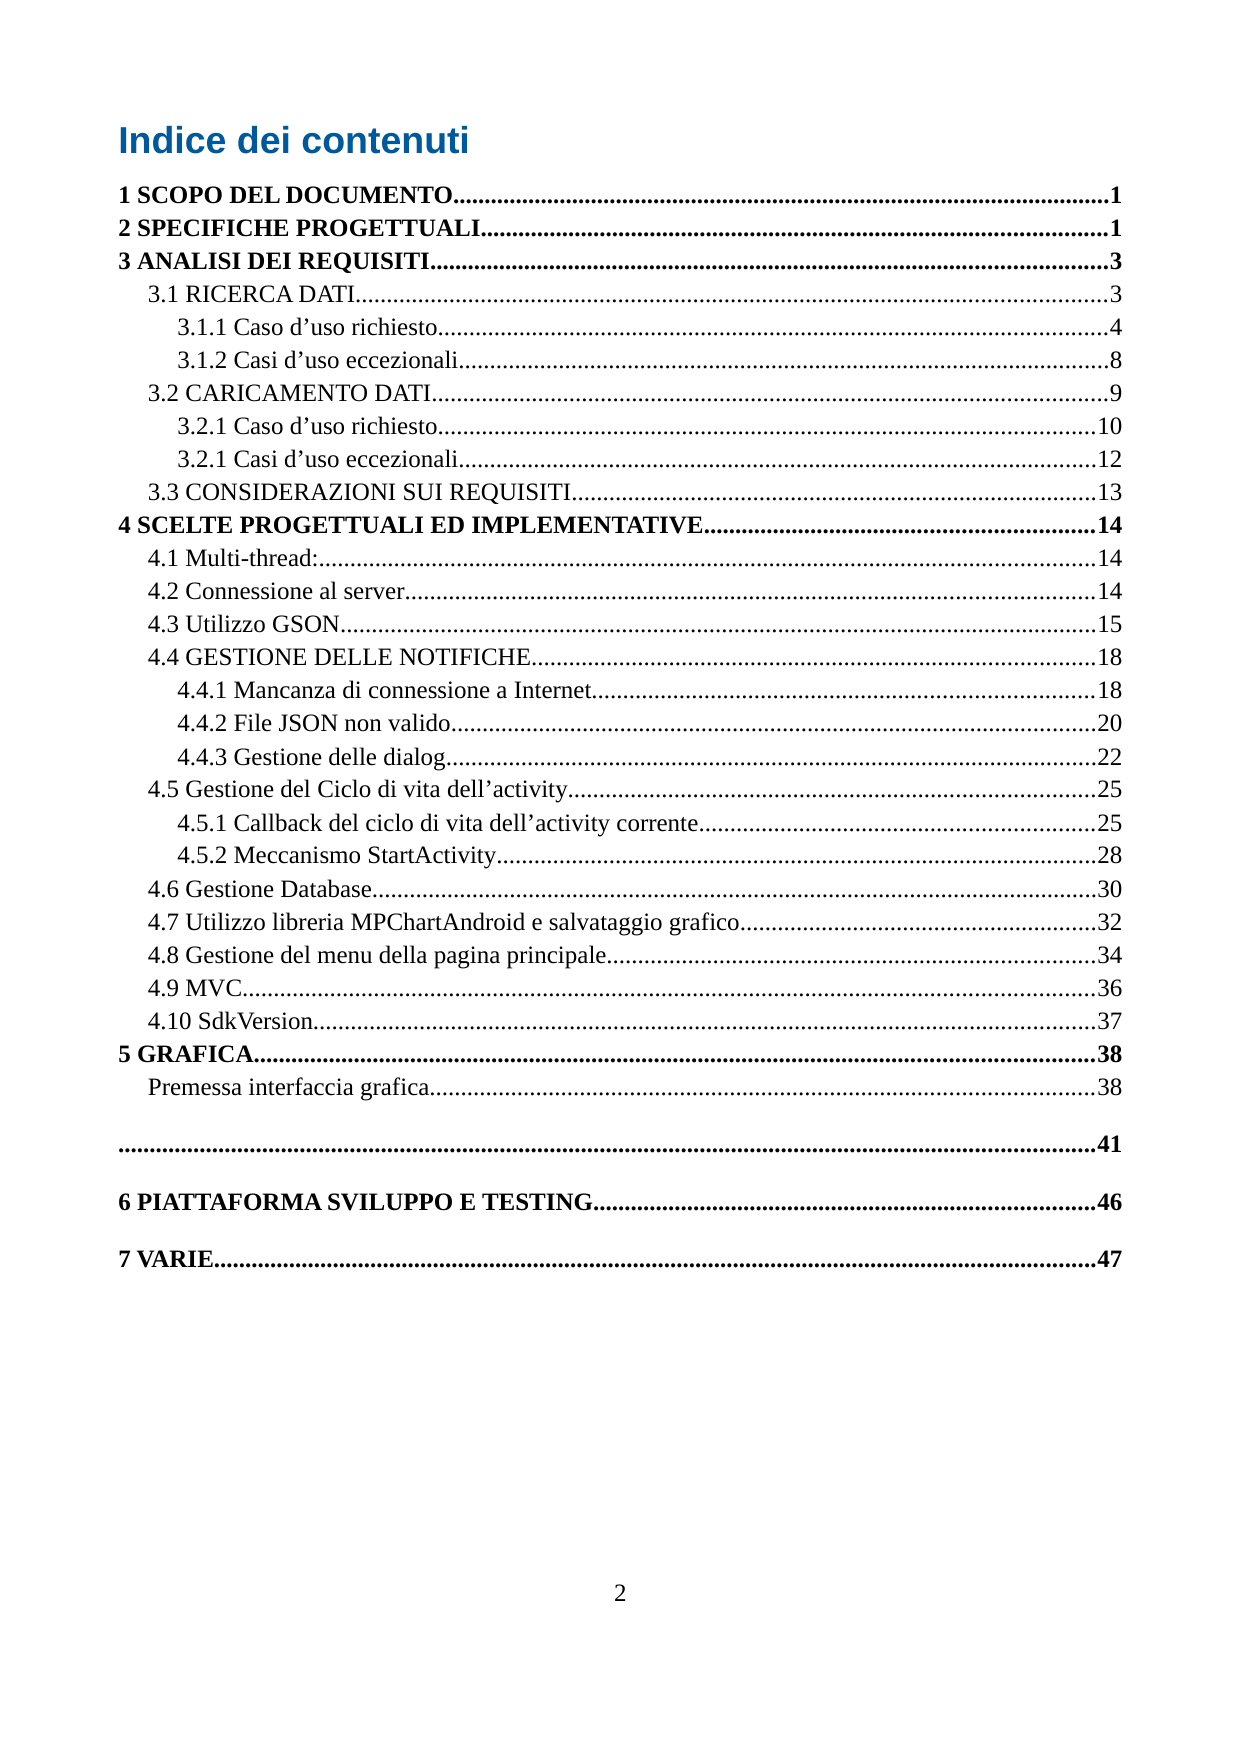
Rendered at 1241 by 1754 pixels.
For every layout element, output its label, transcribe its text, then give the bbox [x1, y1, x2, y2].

text 3.2.1 Casi d’uso eccezionali 12 [177, 444, 1122, 473]
text 6 PIATTAFORMA SVILUPPO E TESTING 46 [118, 1187, 1122, 1216]
text 4.1 Multi-thread: 14 [148, 543, 1122, 572]
text 1 SCOPO DEL DOCUMENTO 1 [118, 180, 1122, 209]
text 3.2.1 Caso d’uso richiesto 10 [177, 411, 1122, 440]
text 3.2 CARICAMENTO DATI 9 [148, 378, 1122, 407]
text 3.1.1 Caso d’uso richiesto 4 [177, 312, 1122, 341]
text 3.1 RICERCA DATI 3 [148, 279, 1122, 308]
text 3 ANALISI DEI REQUISITI 3 [118, 246, 1122, 275]
text 4.4.1 Mancanza di connessione a Internet 18 [177, 676, 1122, 704]
text 4.5.2 Meccanismo StartActivity 28 [177, 841, 1122, 869]
subtitle Indice dei contenuti [118, 118, 1122, 161]
text 4.7 Utilizzo libreria MPChartAndroid e salvataggio grafico 32 [148, 907, 1122, 935]
text 7 VARIE 47 [118, 1244, 1122, 1273]
text 4.5 Gestione del Ciclo di vita dell’activity 25 [148, 774, 1122, 803]
text 4.5.1 Callback del ciclo di vita dell’activity corrente 25 [177, 808, 1122, 836]
text 4.10 SdkVersion 37 [148, 1006, 1122, 1034]
text 4.8 Gestione del menu della pagina principale 34 [148, 940, 1122, 968]
text 3.3 CONSIDERAZIONI SUI REQUISITI 13 [148, 477, 1122, 506]
text 4.4 GESTIONE DELLE NOTIFICHE 18 [148, 642, 1122, 671]
text 2 SPECIFICHE PROGETTUALI 1 [118, 213, 1122, 242]
text 4.9 MVC 36 [148, 973, 1122, 1001]
text Premessa interfaccia grafica 38 [148, 1072, 1122, 1101]
text 4.4.3 Gestione delle dialog 22 [177, 742, 1122, 770]
text 5 GRAFICA 38 [118, 1039, 1122, 1067]
text 3.1.2 Casi d’uso eccezionali 8 [177, 345, 1122, 374]
text 41 [118, 1129, 1122, 1158]
text 4.2 Connessione al server 14 [148, 576, 1122, 605]
text 4.6 Gestione Database 30 [148, 874, 1122, 902]
text 4.3 Utilizzo GSON 15 [148, 609, 1122, 638]
text 4 SCELTE PROGETTUALI ED IMPLEMENTATIVE 14 [118, 510, 1122, 539]
text 4.4.2 File JSON non valido 20 [177, 708, 1122, 737]
